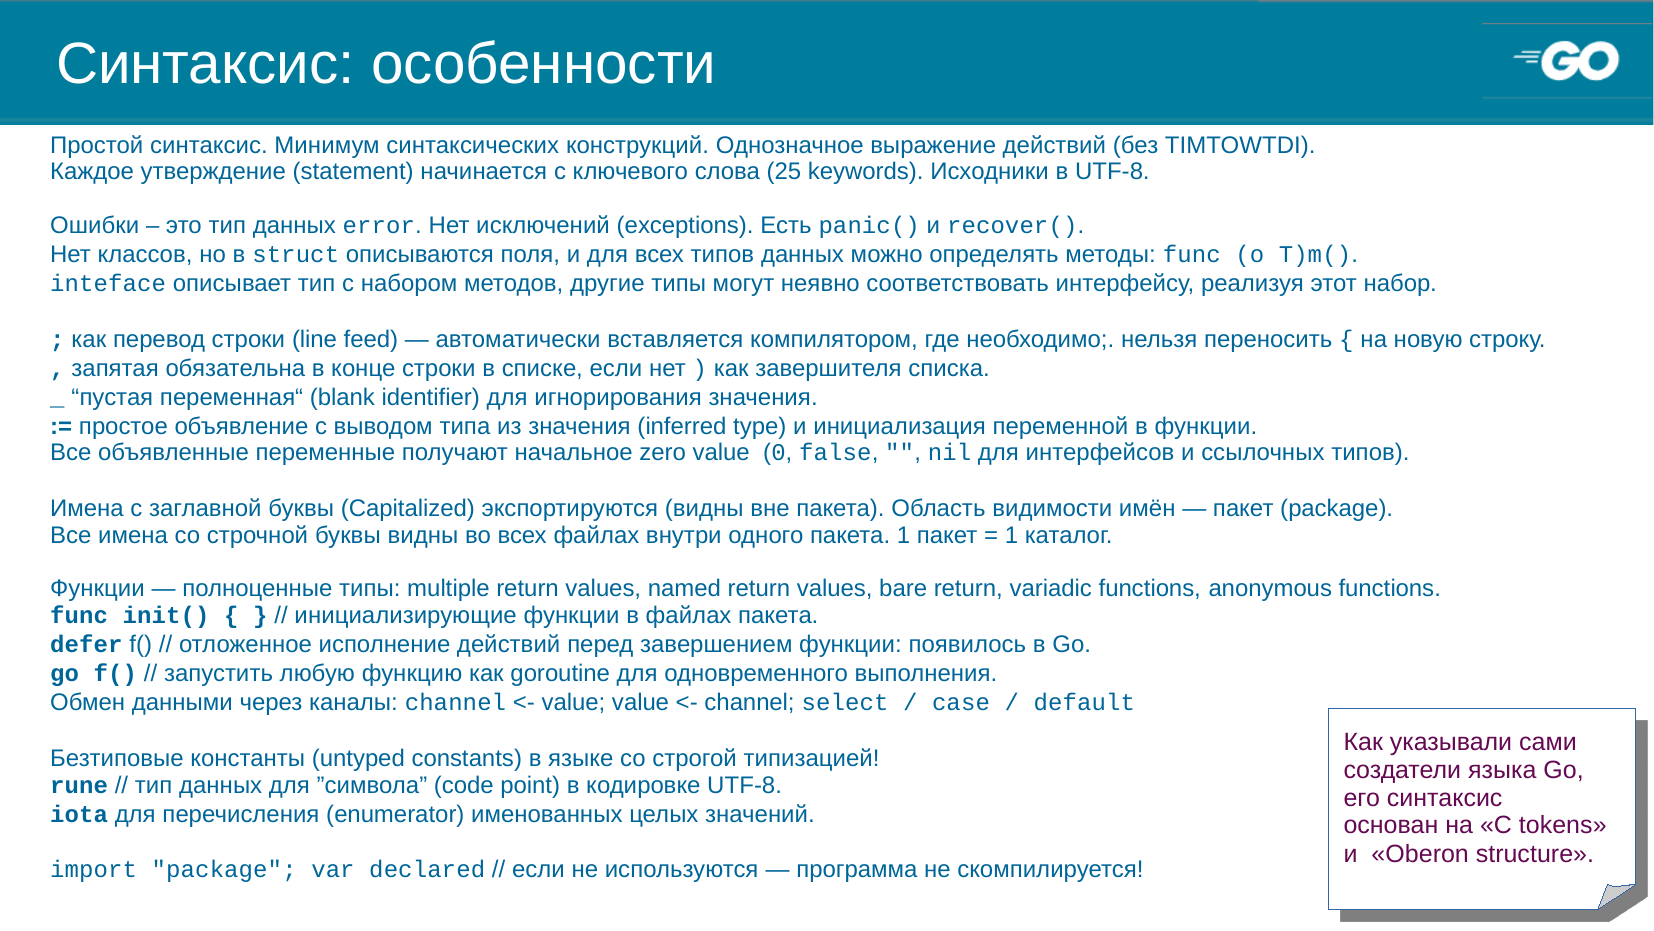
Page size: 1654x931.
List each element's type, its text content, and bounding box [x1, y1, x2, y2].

text_box Как указывали сами создатели языка Go, его синтаксис основан на «C tokens» и «Oberon structure». [1328, 708, 1636, 910]
text_box Простой синтаксис. Минимум синтаксических конструкций. Однозначное выражение действий (без TIMTOWTDI). Каждое утверждение (statement) начинается с ключевого слова (25 keywords). Исходники в UTF-8. Ошибки – это тип данных error. Нет исключений (exceptions). Есть panic() и recover(). Нет классов, но в struct описываются поля, и для всех типов данных можно определять методы: func (o T)m(). inteface описывает тип с набором методов, другие типы могут неявно соответствовать интерфейсу, реализуя этот набор. ; как перевод строки (line feed) — автоматически вставляется компилятором, где необходимо;. нельзя переносить { на новую строку. , запятая обязательна в конце строки в списке, если нет ) как завершителя списка. _ “пустая переменная“ (blank identifier) для игнорирования значения. := простое объявление с выводом типа из значения (inferred type) и инициализация переменной в функции. Все объявленные переменные получают начальное zero value (0, false, "", nil для интерфейсов и ссылочных типов). Имена с заглавной буквы (Capitalized) экспортируются (видны вне пакета). Область видимости имён — пакет (package). Все имена со строчной буквы видны во всех файлах внутри одного пакета. 1 пакет = 1 каталог. Функции — полноценные типы: multiple return values, named return values, bare return, variadic functions, anonymous functions. func init() { } // инициализирующие функции в файлах пакета. defer f() // отложенное исполнение действий перед завершением функции: появилось в Go. go f() // запустить любую функцию как goroutine для одновременного выполнения. Обмен данными через каналы: channel <- value; value <- channel; select / case / default Безтиповые константы (untyped constants) в языке со строгой типизацией! rune // тип данных для ”символа” (code point) в кодировке UTF-8. iota для перечисления (enumerator) именованных целых значений. import "package"; var declared // если не используются — программа не скомпилируется! [35, 124, 1619, 898]
picture [1542, 41, 1619, 81]
text_box Синтаксис: особенности [41, 23, 1495, 104]
